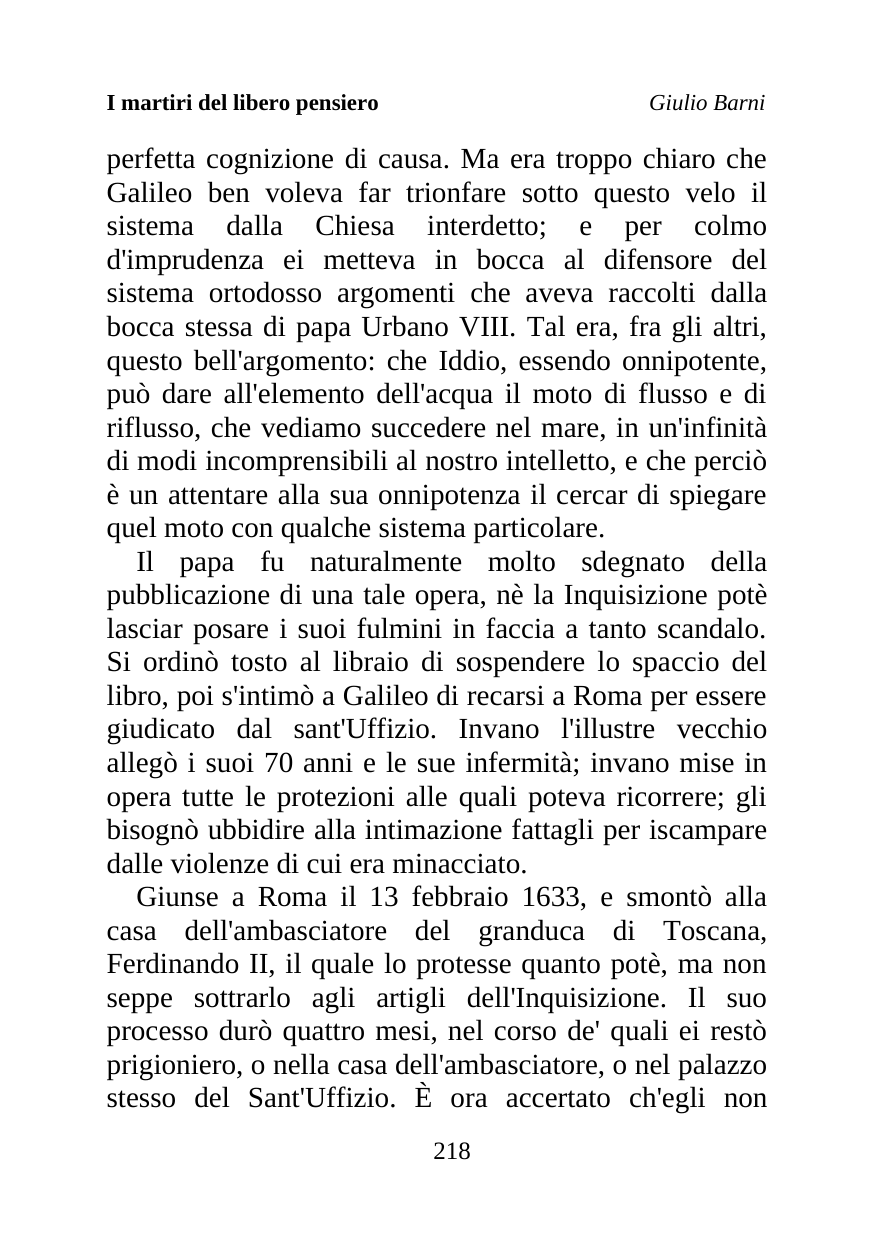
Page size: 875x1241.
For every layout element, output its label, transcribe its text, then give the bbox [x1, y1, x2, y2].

text perfetta cognizione di causa. Ma era troppo chiaro che Galileo ben voleva far trionfare sotto questo velo il sistema dalla Chiesa interdetto; e per colmo d'imprudenza ei metteva in bocca al difensore del sistema ortodosso argomenti che aveva raccolti dalla bocca stessa di papa Urbano VIII. Tal era, fra gli altri, questo bell'argomento: che Iddio, essendo onnipotente, può dare all'elemento dell'acqua il moto di flusso e di riflusso, che vediamo succedere nel mare, in un'infinità di modi incomprensibili al nostro intelletto, e che perciò è un attentare alla sua onnipotenza il cercar di spiegare quel moto con qualche sistema particolare. [106, 141, 768, 544]
text Il papa fu naturalmente molto sdegnato della pubblicazione di una tale opera, nè la Inquisizione potè lasciar posare i suoi fulmini in faccia a tanto scandalo. Si ordinò tosto al libraio di sospendere lo spaccio del libro, poi s'intimò a Galileo di recarsi a Roma per essere giudicato dal sant'Uffizio. Invano l'illustre vecchio allegò i suoi 70 anni e le sue infermità; invano mise in opera tutte le protezioni alle quali poteva ricorrere; gli bisognò ubbidire alla intimazione fattagli per iscampare dalle violenze di cui era minacciato. [106, 544, 768, 879]
text Giunse a Roma il 13 febbraio 1633, e smontò alla casa dell'ambasciatore del granduca di Toscana, Ferdinando II, il quale lo protesse quanto potè, ma non seppe sottrarlo agli artigli dell'Inquisizione. Il suo processo durò quattro mesi, nel corso de' quali ei restò prigioniero, o nella casa dell'ambasciatore, o nel palazzo stesso del Sant'Uffizio. È ora accertato ch'egli non [106, 879, 768, 1114]
